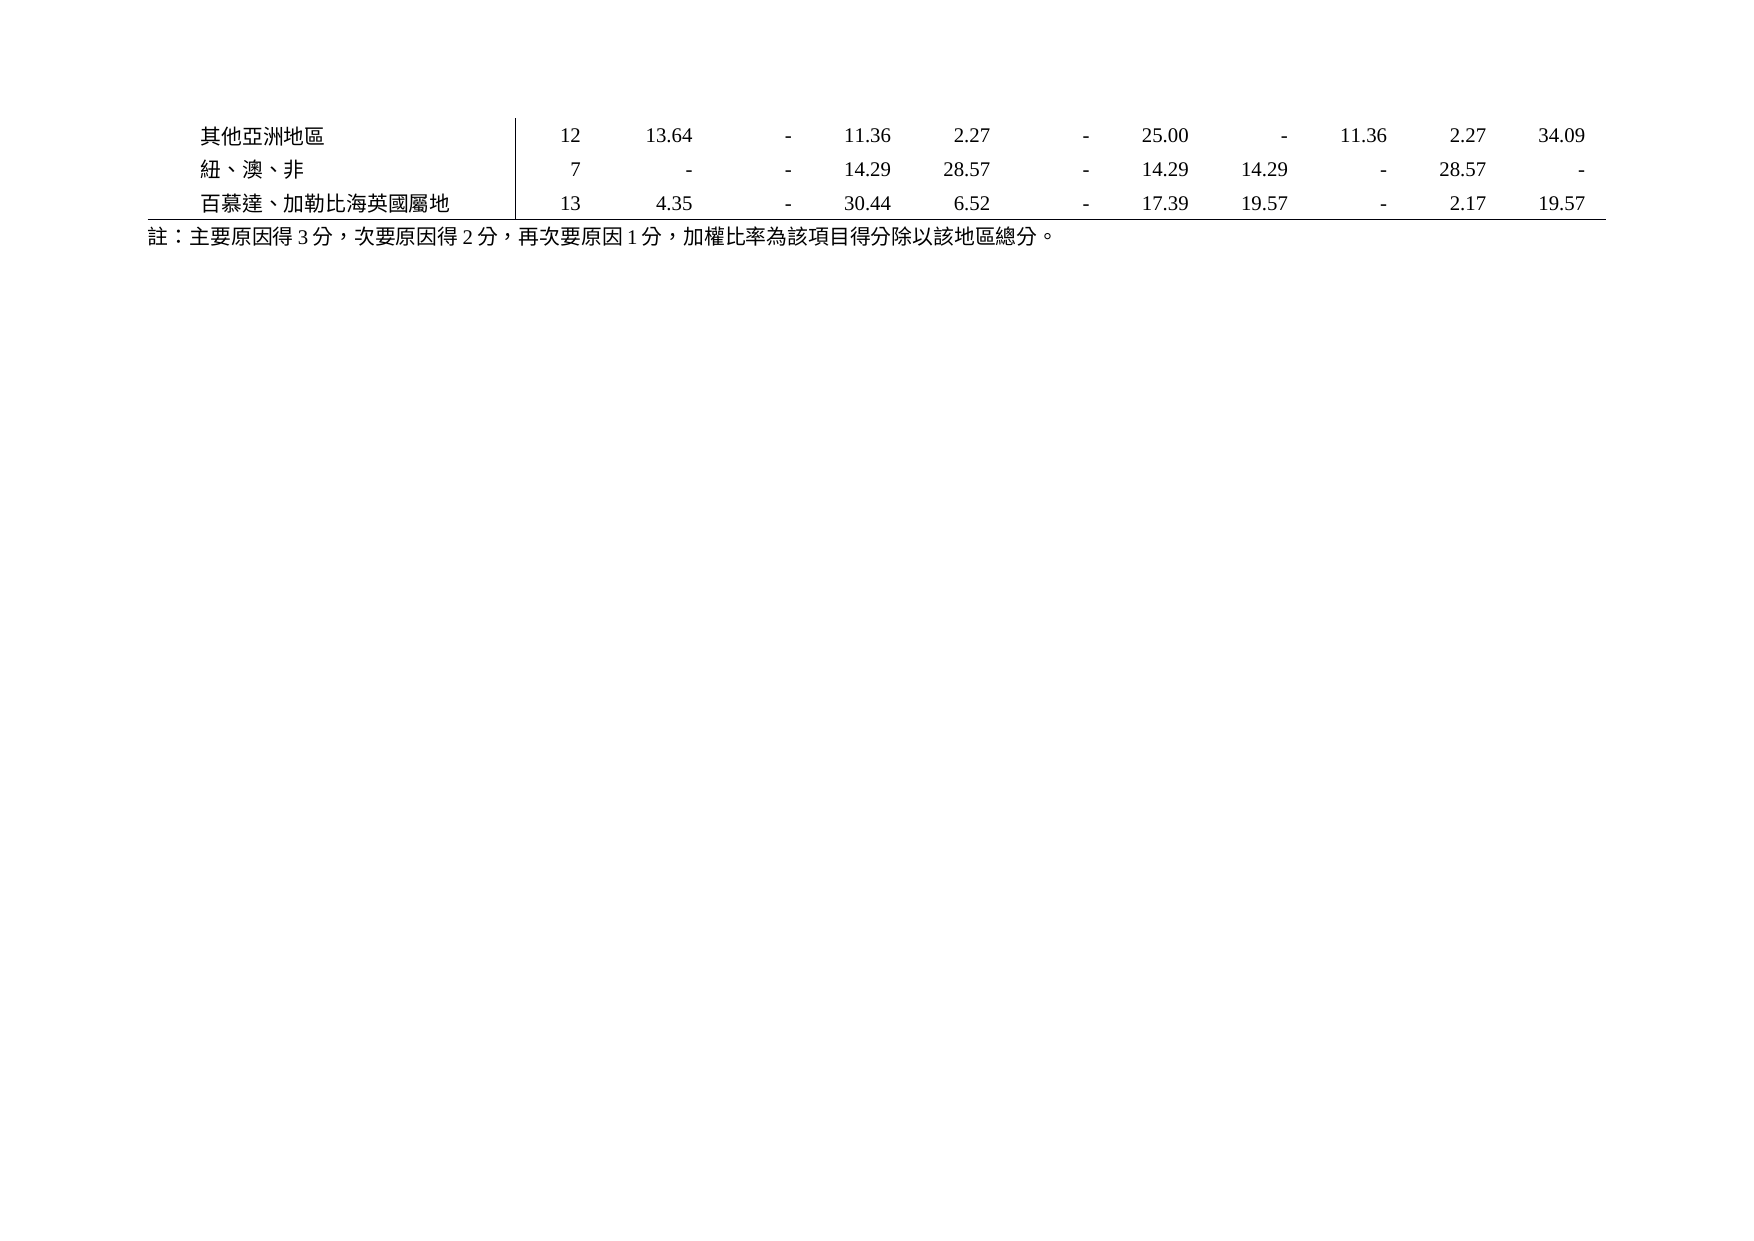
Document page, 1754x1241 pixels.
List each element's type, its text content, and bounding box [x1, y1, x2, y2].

table_cell 11.36 [813, 118, 912, 152]
table_cell 百慕達、加勒比海英國屬地 [148, 186, 515, 219]
table_cell 7 [516, 152, 615, 186]
table_cell - [714, 152, 813, 186]
table_cell 28.57 [1409, 152, 1508, 186]
table_cell 其他亞洲地區 [148, 118, 515, 152]
table_cell 34.09 [1508, 118, 1606, 152]
table_cell 25.00 [1111, 118, 1210, 152]
text 註：主要原因得3分，次要原因得2分，再次要原因1分，加權比率為該項目得分除以該地區總分。 [148, 220, 1606, 251]
table_cell - [615, 152, 714, 186]
table_cell - [1210, 118, 1309, 152]
table_cell - [1012, 152, 1111, 186]
table_cell 13.64 [615, 118, 714, 152]
table_cell - [1508, 152, 1606, 186]
table_cell 4.35 [615, 186, 714, 219]
table_cell 28.57 [912, 152, 1012, 186]
table_cell 14.29 [813, 152, 912, 186]
table_cell 2.27 [1409, 118, 1508, 152]
table_cell - [1309, 186, 1408, 219]
table_cell 2.17 [1409, 186, 1508, 219]
table_cell 2.27 [912, 118, 1012, 152]
table_cell - [1012, 186, 1111, 219]
table_cell 19.57 [1210, 186, 1309, 219]
table_cell 13 [516, 186, 615, 219]
table_cell 14.29 [1111, 152, 1210, 186]
table_cell 紐、澳、非 [148, 152, 515, 186]
table_cell 12 [516, 118, 615, 152]
table_cell 14.29 [1210, 152, 1309, 186]
table_cell - [1012, 118, 1111, 152]
table_cell 11.36 [1309, 118, 1408, 152]
table_cell 30.44 [813, 186, 912, 219]
table_cell 6.52 [912, 186, 1012, 219]
table_cell 17.39 [1111, 186, 1210, 219]
table_cell 19.57 [1508, 186, 1606, 219]
table_cell - [714, 118, 813, 152]
table_cell - [714, 186, 813, 219]
table_cell - [1309, 152, 1408, 186]
